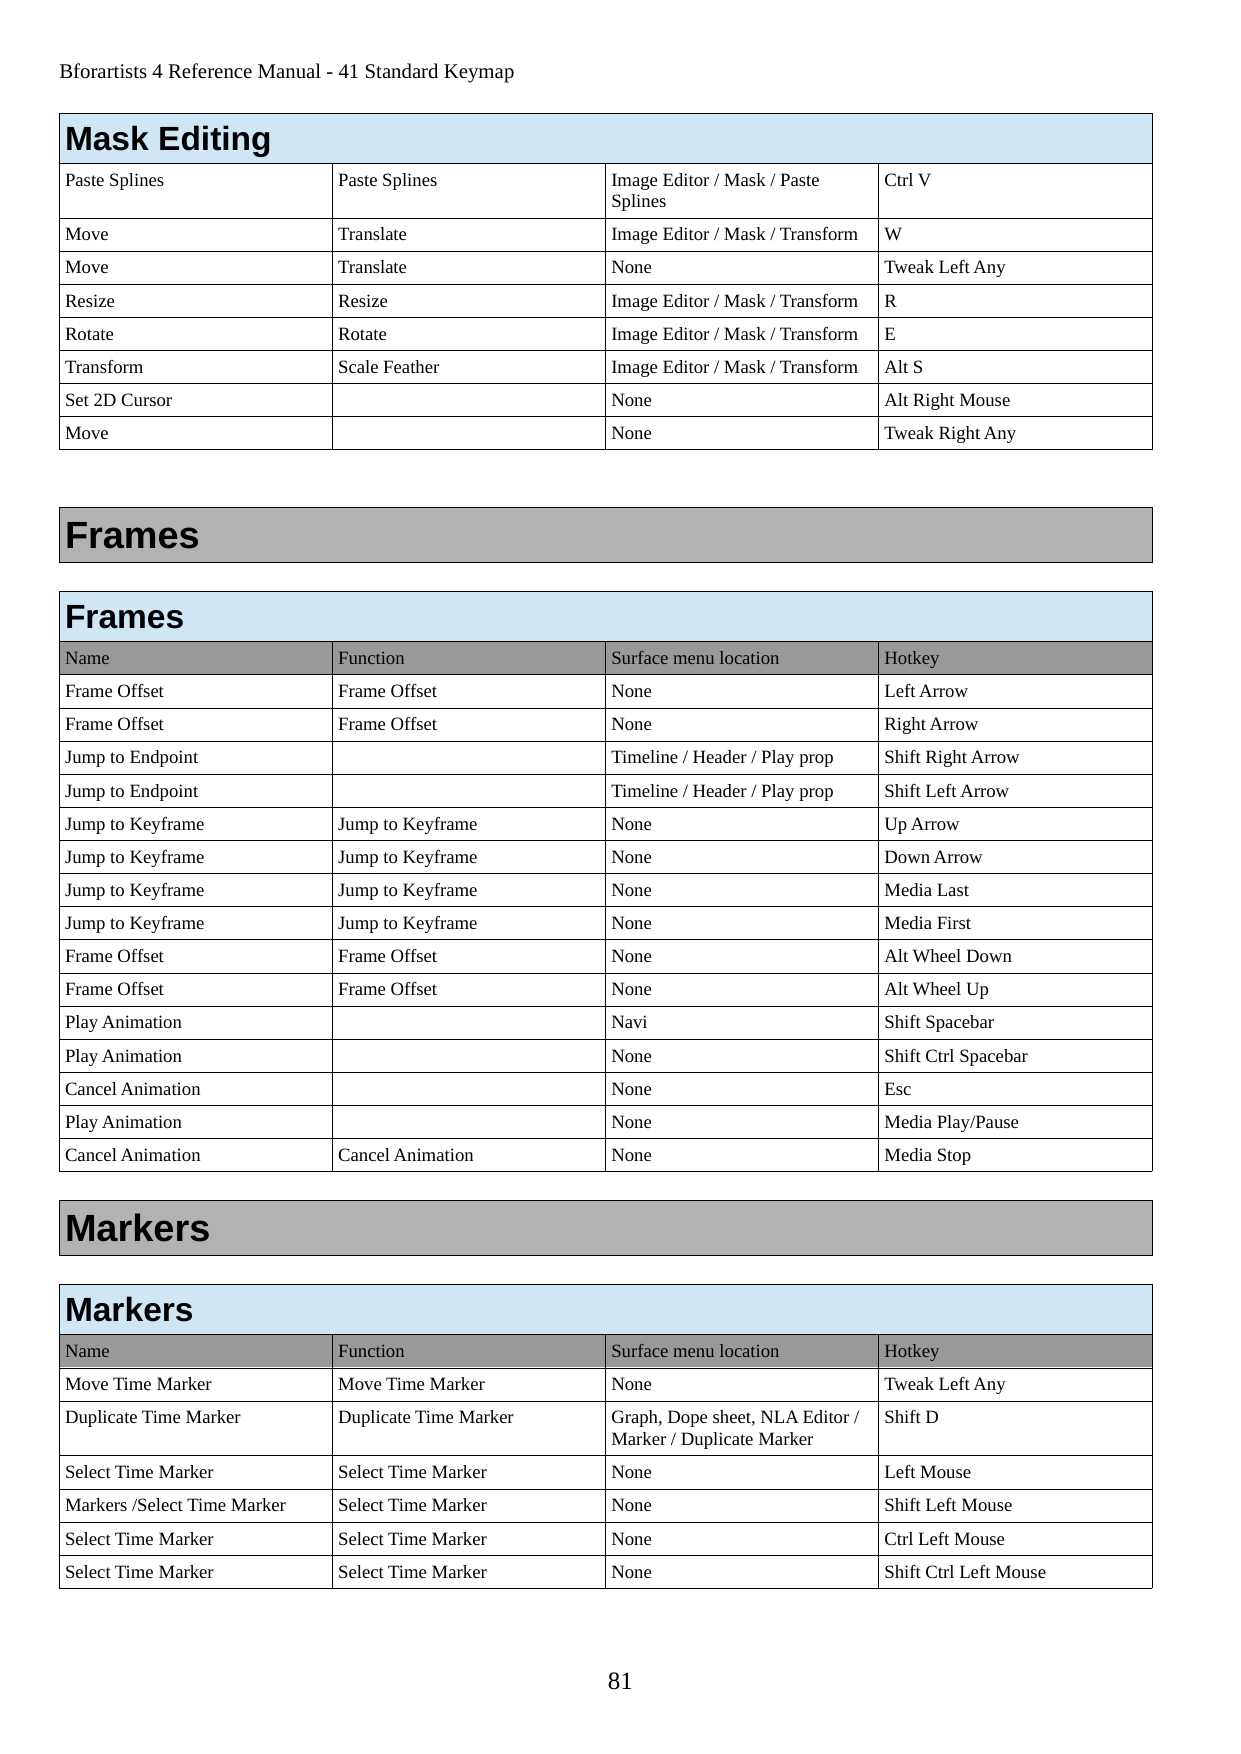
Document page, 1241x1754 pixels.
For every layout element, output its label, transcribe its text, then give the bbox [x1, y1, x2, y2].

table_cell Right Arrow [879, 709, 1152, 741]
table_cell Jump to Keyframe [333, 808, 605, 840]
table_cell None [606, 1556, 878, 1588]
table_cell Jump to Keyframe [60, 808, 332, 840]
table_cell Select Time Marker [333, 1556, 605, 1588]
table_cell Set 2D Cursor [60, 384, 332, 416]
table_cell Name [60, 1335, 332, 1367]
table_cell Move [60, 417, 332, 449]
table_cell Left Mouse [879, 1456, 1152, 1488]
table_cell None [606, 907, 878, 939]
table_cell None [606, 1040, 878, 1072]
table_cell [333, 742, 605, 774]
table_cell Frame Offset [60, 675, 332, 707]
table_cell Frame Offset [333, 675, 605, 707]
table_cell Play Animation [60, 1040, 332, 1072]
table_cell Paste Splines [333, 164, 605, 217]
table_cell Shift Right Arrow [879, 742, 1152, 774]
table_cell Frame Offset [333, 709, 605, 741]
table_cell Select Time Marker [333, 1456, 605, 1488]
table_header Frames [60, 508, 1152, 562]
table_cell None [606, 709, 878, 741]
table_cell W [879, 219, 1152, 251]
table_header Markers [60, 1201, 1152, 1255]
table_cell Rotate [333, 318, 605, 350]
table_cell Down Arrow [879, 841, 1152, 873]
table_cell Alt Wheel Up [879, 974, 1152, 1006]
table_cell R [879, 285, 1152, 317]
table_cell Move [60, 219, 332, 251]
table_cell Resize [333, 285, 605, 317]
table_cell Alt S [879, 351, 1152, 383]
table_cell None [606, 1106, 878, 1138]
table_cell Image Editor / Mask / Transform [606, 219, 878, 251]
table_cell Name [60, 642, 332, 674]
table_header Mask Editing [60, 114, 1152, 163]
table_cell Select Time Marker [60, 1523, 332, 1555]
table_cell Shift Left Mouse [879, 1490, 1152, 1522]
table_cell Translate [333, 252, 605, 284]
table_cell Frame Offset [60, 974, 332, 1006]
table_cell None [606, 1369, 878, 1401]
table_cell Cancel Animation [60, 1073, 332, 1105]
table_cell Ctrl V [879, 164, 1152, 217]
table_cell None [606, 1456, 878, 1488]
table_cell Duplicate Time Marker [60, 1402, 332, 1455]
table_cell Select Time Marker [60, 1556, 332, 1588]
table_cell Image Editor / Mask / Transform [606, 351, 878, 383]
table_cell Shift Spacebar [879, 1007, 1152, 1039]
table_cell Timeline / Header / Play prop [606, 742, 878, 774]
table_cell Select Time Marker [333, 1523, 605, 1555]
table_cell None [606, 1523, 878, 1555]
table_cell Frame Offset [60, 940, 332, 972]
table_cell Jump to Endpoint [60, 775, 332, 807]
table_cell Resize [60, 285, 332, 317]
table_cell Scale Feather [333, 351, 605, 383]
table_cell Graph, Dope sheet, NLA Editor / Marker / Duplicate Marker [606, 1402, 878, 1455]
table_cell Cancel Animation [60, 1139, 332, 1171]
table_cell Left Arrow [879, 675, 1152, 707]
table_cell Paste Splines [60, 164, 332, 217]
table_cell Media Stop [879, 1139, 1152, 1171]
table_cell [333, 1007, 605, 1039]
table_cell None [606, 808, 878, 840]
table_cell Shift D [879, 1402, 1152, 1455]
table_cell [333, 1040, 605, 1072]
table_cell [333, 1073, 605, 1105]
table_cell Rotate [60, 318, 332, 350]
table_cell Image Editor / Mask / Paste Splines [606, 164, 878, 217]
table_cell Jump to Keyframe [333, 874, 605, 906]
table_cell Jump to Keyframe [60, 841, 332, 873]
table_cell Shift Ctrl Spacebar [879, 1040, 1152, 1072]
table_cell [333, 1106, 605, 1138]
table_cell [333, 417, 605, 449]
table_cell None [606, 417, 878, 449]
table_cell Move Time Marker [60, 1369, 332, 1401]
table_cell Select Time Marker [60, 1456, 332, 1488]
table_cell [333, 384, 605, 416]
table_cell Shift Ctrl Left Mouse [879, 1556, 1152, 1588]
table_cell Move [60, 252, 332, 284]
table_cell Markers /Select Time Marker [60, 1490, 332, 1522]
table_cell Play Animation [60, 1007, 332, 1039]
table_cell Jump to Keyframe [333, 841, 605, 873]
table_cell Jump to Keyframe [333, 907, 605, 939]
table_cell Up Arrow [879, 808, 1152, 840]
table_cell None [606, 974, 878, 1006]
table_cell Play Animation [60, 1106, 332, 1138]
table_cell Jump to Endpoint [60, 742, 332, 774]
table_cell Function [333, 1335, 605, 1367]
table_cell E [879, 318, 1152, 350]
table_cell None [606, 841, 878, 873]
table_cell Media Play/Pause [879, 1106, 1152, 1138]
table_cell None [606, 252, 878, 284]
table_cell Select Time Marker [333, 1490, 605, 1522]
table_cell Frame Offset [333, 940, 605, 972]
table_cell Frame Offset [60, 709, 332, 741]
table_cell Transform [60, 351, 332, 383]
table_cell Jump to Keyframe [60, 874, 332, 906]
table_cell Hotkey [879, 1335, 1152, 1367]
table_cell Alt Wheel Down [879, 940, 1152, 972]
table_cell Function [333, 642, 605, 674]
table_cell Tweak Right Any [879, 417, 1152, 449]
table_cell Surface menu location [606, 642, 878, 674]
table_cell Media Last [879, 874, 1152, 906]
table_cell None [606, 675, 878, 707]
table_cell Tweak Left Any [879, 1369, 1152, 1401]
table_header Frames [60, 592, 1152, 641]
table_cell None [606, 1490, 878, 1522]
table_cell Duplicate Time Marker [333, 1402, 605, 1455]
table_cell Frame Offset [333, 974, 605, 1006]
table_cell [333, 775, 605, 807]
table_cell Image Editor / Mask / Transform [606, 285, 878, 317]
table_cell Cancel Animation [333, 1139, 605, 1171]
table_cell Tweak Left Any [879, 252, 1152, 284]
table_header Markers [60, 1285, 1152, 1334]
table_cell None [606, 1073, 878, 1105]
table_cell Media First [879, 907, 1152, 939]
table_cell None [606, 940, 878, 972]
table_cell None [606, 874, 878, 906]
table_cell Esc [879, 1073, 1152, 1105]
table_cell Navi [606, 1007, 878, 1039]
table_cell Timeline / Header / Play prop [606, 775, 878, 807]
table_cell Image Editor / Mask / Transform [606, 318, 878, 350]
table_cell Surface menu location [606, 1335, 878, 1367]
table_cell Move Time Marker [333, 1369, 605, 1401]
table_cell Translate [333, 219, 605, 251]
table_cell Shift Left Arrow [879, 775, 1152, 807]
table_cell Hotkey [879, 642, 1152, 674]
table_cell Alt Right Mouse [879, 384, 1152, 416]
table_cell None [606, 384, 878, 416]
table_cell Jump to Keyframe [60, 907, 332, 939]
table_cell None [606, 1139, 878, 1171]
table_cell Ctrl Left Mouse [879, 1523, 1152, 1555]
